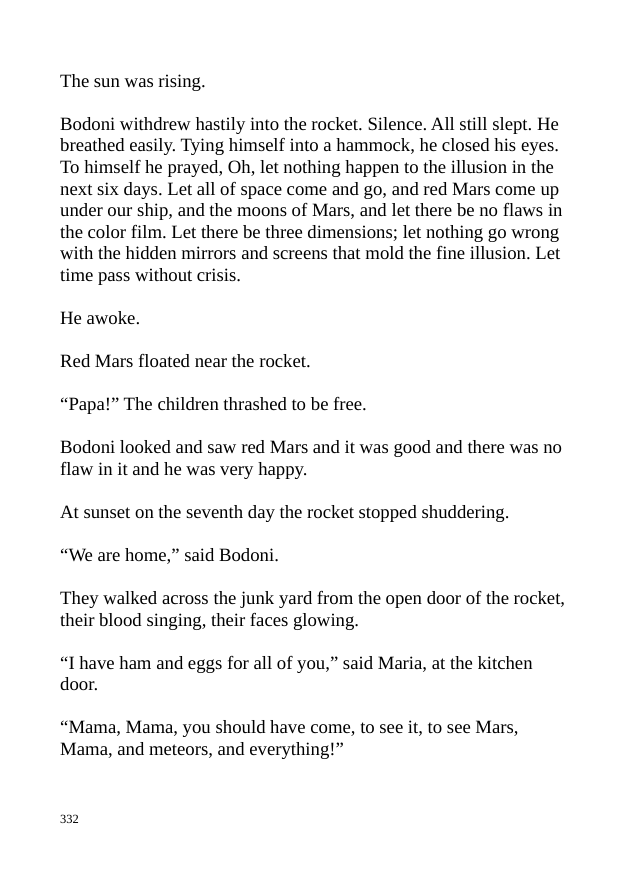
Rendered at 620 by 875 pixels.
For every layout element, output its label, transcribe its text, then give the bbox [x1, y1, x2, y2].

text The sun was rising. Bodoni withdrew hastily into the rocket. Silence. All still slept. He breathed easily. Tying himself into a hammock, he closed his eyes. To himself he prayed, Oh, let nothing happen to the illusion in the next six days. Let all of space come and go, and red Mars come up under our ship, and the moons of Mars, and let there be no flaws in the color film. Let there be three dimensions; let nothing go wrong with the hidden mirrors and screens that mold the fine illusion. Let time pass without crisis. He awoke. Red Mars floated near the rocket. “Papa!” The children thrashed to be free. Bodoni looked and saw red Mars and it was good and there was no flaw in it and he was very happy. At sunset on the seventh day the rocket stopped shuddering. “We are home,” said Bodoni. They walked across the junk yard from the open door of the rocket, their blood singing, their faces glowing. “I have ham and eggs for all of you,” said Maria, at the kitchen door. “Mama, Mama, you should have come, to see it, to see Mars, Mama, and meteors, and everything!” [60, 48, 571, 781]
